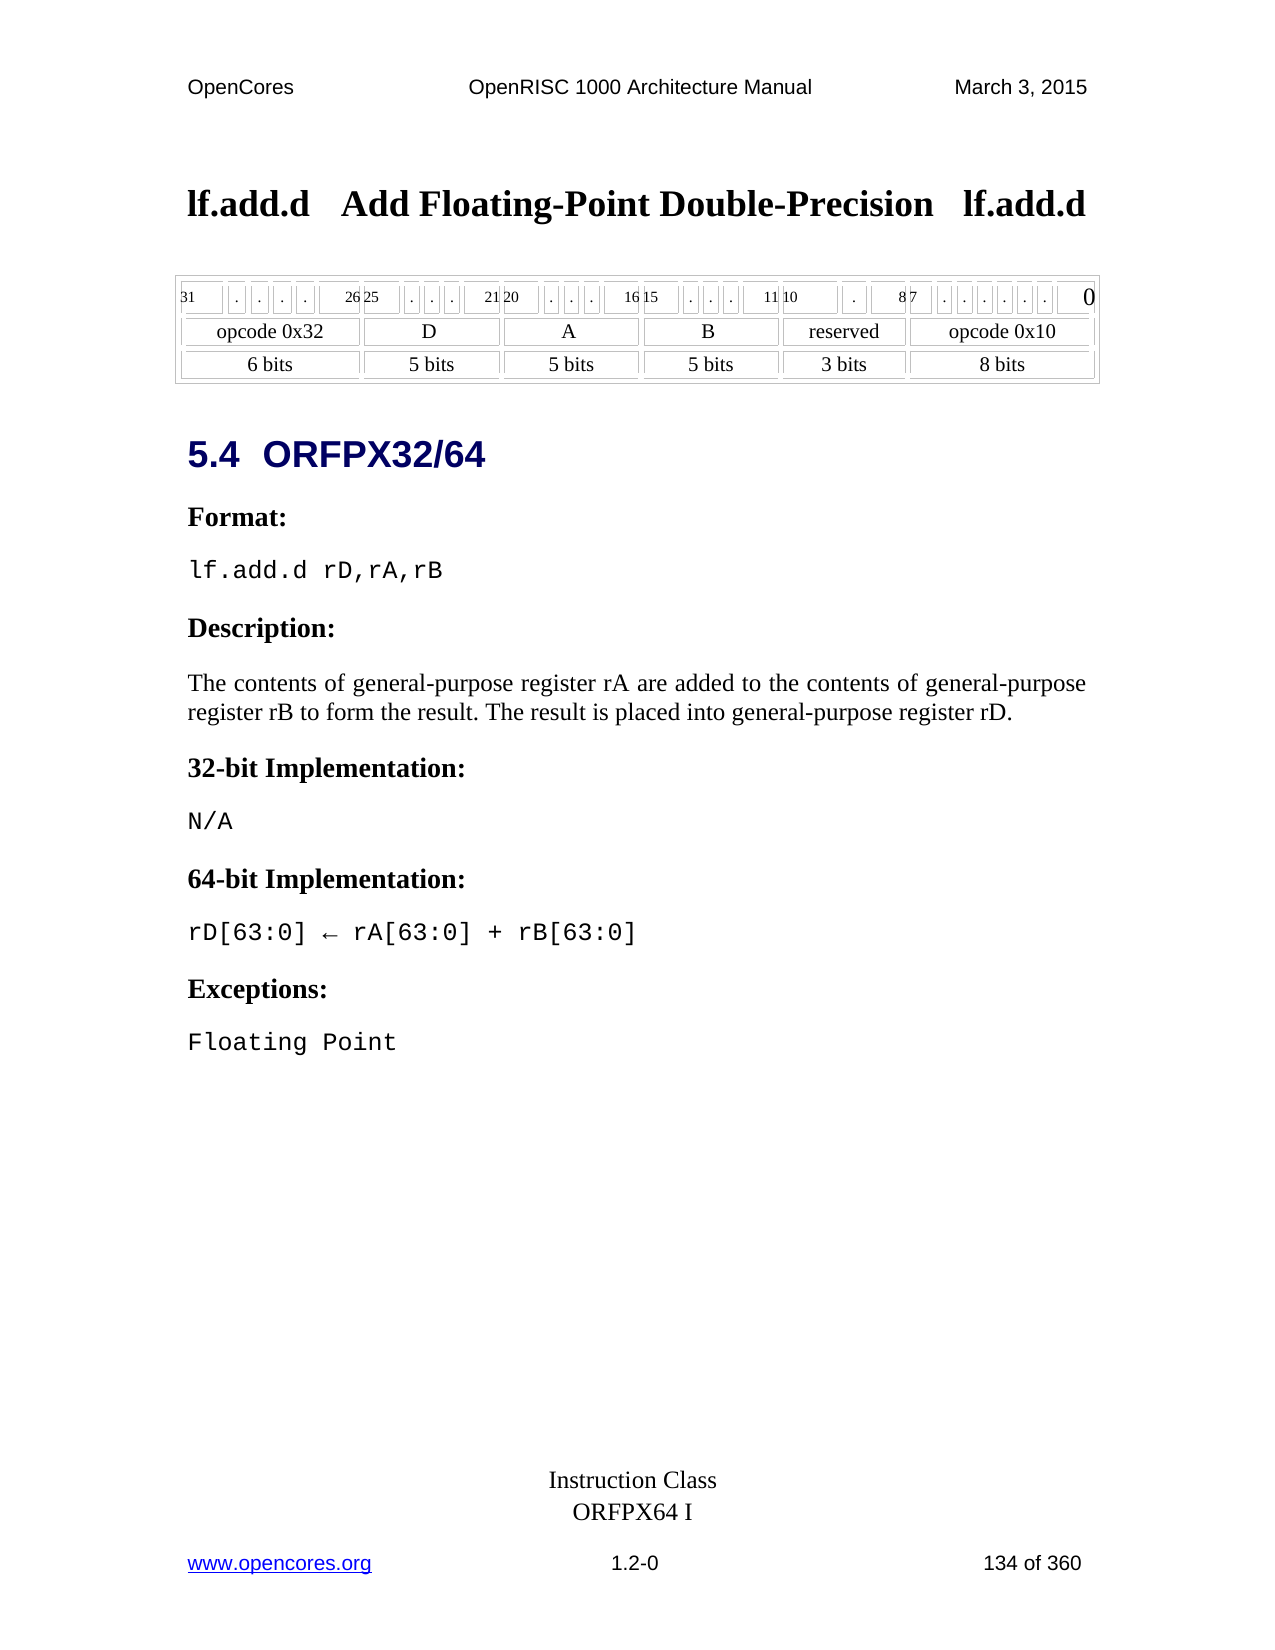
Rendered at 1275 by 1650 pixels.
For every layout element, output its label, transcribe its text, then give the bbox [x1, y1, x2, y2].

text N/A [187, 808, 1087, 837]
text lf.add.d rD,rA,rB [187, 558, 1087, 586]
text Floating Point [187, 1030, 1087, 1058]
text 64-bit Implementation: [187, 862, 1087, 894]
text 32-bit Implementation: [187, 751, 1087, 783]
text Format: [187, 500, 1087, 533]
subtitle ORFPX32/64 [187, 432, 1087, 475]
text rD[63:0] ← rA[63:0] + rB[63:0] [187, 919, 1087, 947]
text Description: [187, 611, 1087, 643]
text The contents of general-purpose register rA are added to the contents of general-purpose register rB to form the result. The result is placed into general-purpose register rD. [187, 668, 1087, 726]
text Exceptions: [187, 972, 1087, 1005]
